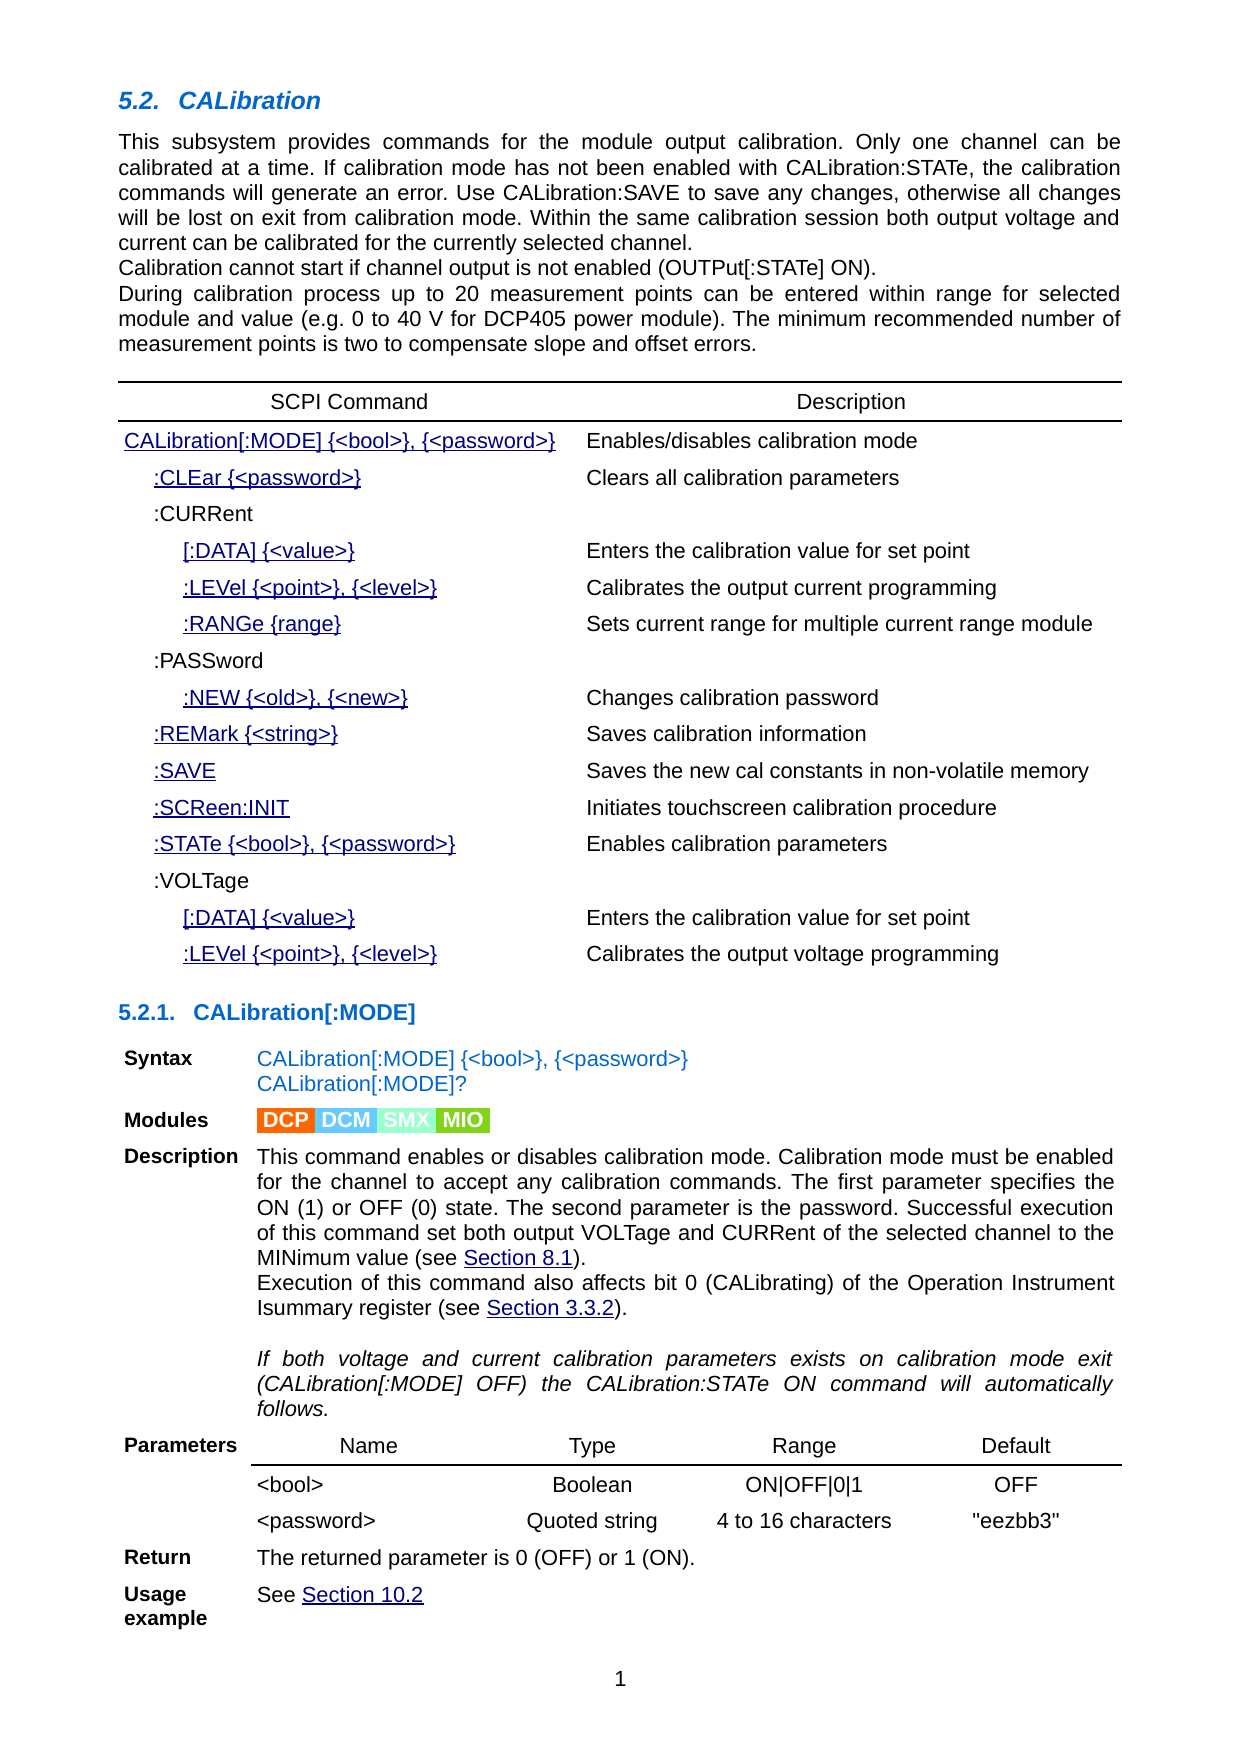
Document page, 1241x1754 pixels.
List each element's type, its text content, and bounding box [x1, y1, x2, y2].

table_cell See Section 10.2 [251, 1576, 1122, 1635]
table_cell Return [118, 1539, 251, 1576]
table_cell Changes calibration password [580, 679, 1122, 715]
subtitle CALibration [118, 86, 1122, 114]
table_cell CALibration[:MODE] {<bool>}, {<password>} [118, 422, 580, 459]
table_cell Initiates touchscreen calibration procedure [580, 789, 1122, 825]
table_cell Enters the calibration value for set point [580, 532, 1122, 569]
table_cell DCP DCM SMX MIO [251, 1102, 1122, 1138]
table_cell Parameters [118, 1427, 251, 1502]
table_cell <password> [251, 1503, 486, 1539]
table_cell :SCReen:INIT [118, 789, 580, 825]
text During calibration process up to 20 measurement points can be entered within range for selected module and value (e.g. 0 to 40 V for DCP405 power module). The minimum recommended number of measurement points is two to compensate slope and offset errors. [118, 280, 1122, 356]
text Calibration cannot start if channel output is not enabled (OUTPut[:STATe] ON). [118, 255, 1122, 280]
table_cell Description [118, 1138, 251, 1427]
table_cell :LEVel {<point>}, {<level>} [118, 935, 580, 972]
table_header Syntax [118, 1040, 251, 1102]
table_cell :NEW {<old>}, {<new>} [118, 679, 580, 715]
table_cell Sets current range for multiple current range module [580, 605, 1122, 642]
table_cell <bool> [251, 1466, 486, 1502]
table_cell :CURRent [118, 495, 580, 532]
text This subsystem provides commands for the module output calibration. Only one channel can be calibrated at a time. If calibration mode has not been enabled with CALibration:STATe, the calibration commands will generate an error. Use CALibration:SAVE to save any changes, otherwise all changes will be lost on exit from calibration mode. Within the same calibration session both output voltage and current can be calibrated for the currently selected channel. [118, 129, 1122, 255]
table_cell :STATe {<bool>}, {<password>} [118, 825, 580, 862]
table_cell Saves the new cal constants in non-volatile memory [580, 752, 1122, 789]
table_header Description [580, 383, 1122, 420]
table_cell [118, 1503, 251, 1539]
table_cell Calibrates the output current programming [580, 569, 1122, 605]
table_cell "eezbb3" [910, 1503, 1122, 1539]
table_cell Enables/disables calibration mode [580, 422, 1122, 459]
table_cell Quoted string [486, 1503, 698, 1539]
table_cell Clears all calibration parameters [580, 459, 1122, 495]
table_cell 4 to 16 characters [698, 1503, 910, 1539]
table_cell Modules [118, 1102, 251, 1138]
table_cell [:DATA] {<value>} [118, 532, 580, 569]
table_cell Enters the calibration value for set point [580, 899, 1122, 935]
table_cell Usage example [118, 1576, 251, 1635]
table_cell OFF [910, 1466, 1122, 1502]
table_cell [580, 642, 1122, 679]
table_cell Saves calibration information [580, 715, 1122, 752]
table_cell :SAVE [118, 752, 580, 789]
table_cell Enables calibration parameters [580, 825, 1122, 862]
table_cell :REMark {<string>} [118, 715, 580, 752]
table_cell Calibrates the output voltage programming [580, 935, 1122, 972]
subtitle CALibration[:MODE] [118, 999, 1122, 1025]
table_cell :RANGe {range} [118, 605, 580, 642]
table_cell The returned parameter is 0 (OFF) or 1 (ON). [251, 1539, 1122, 1576]
table_cell [:DATA] {<value>} [118, 899, 580, 935]
table_cell Type [486, 1427, 698, 1464]
table_cell [580, 862, 1122, 899]
table_header SCPI Command [118, 383, 580, 420]
table_cell :VOLTage [118, 862, 580, 899]
table_cell :PASSword [118, 642, 580, 679]
table_cell Boolean [486, 1466, 698, 1502]
table_cell :CLEar {<password>} [118, 459, 580, 495]
table_cell Default [910, 1427, 1122, 1464]
table_header CALibration[:MODE] {<bool>}, {<password>} CALibration[:MODE]? [251, 1040, 1122, 1102]
table_cell Range [698, 1427, 910, 1464]
table_cell This command enables or disables calibration mode. Calibration mode must be enabled for the channel to accept any calibration commands. The first parameter specifies the ON (1) or OFF (0) state. The second parameter is the password. Successful execution of this command set both output VOLTage and CURRent of the selected channel to the MINimum value (see Section 8.1). Execution of this command also affects bit 0 (CALibrating) of the Operation Instrument Isummary register (see Section 3.3.2). If both voltage and current calibration parameters exists on calibration mode exit (CALibration[:MODE] OFF) the CALibration:STATe ON command will automatically follows. [251, 1138, 1122, 1427]
table_cell :LEVel {<point>}, {<level>} [118, 569, 580, 605]
table_cell [580, 495, 1122, 532]
table_cell ON|OFF|0|1 [698, 1466, 910, 1502]
table_cell Name [251, 1427, 486, 1464]
